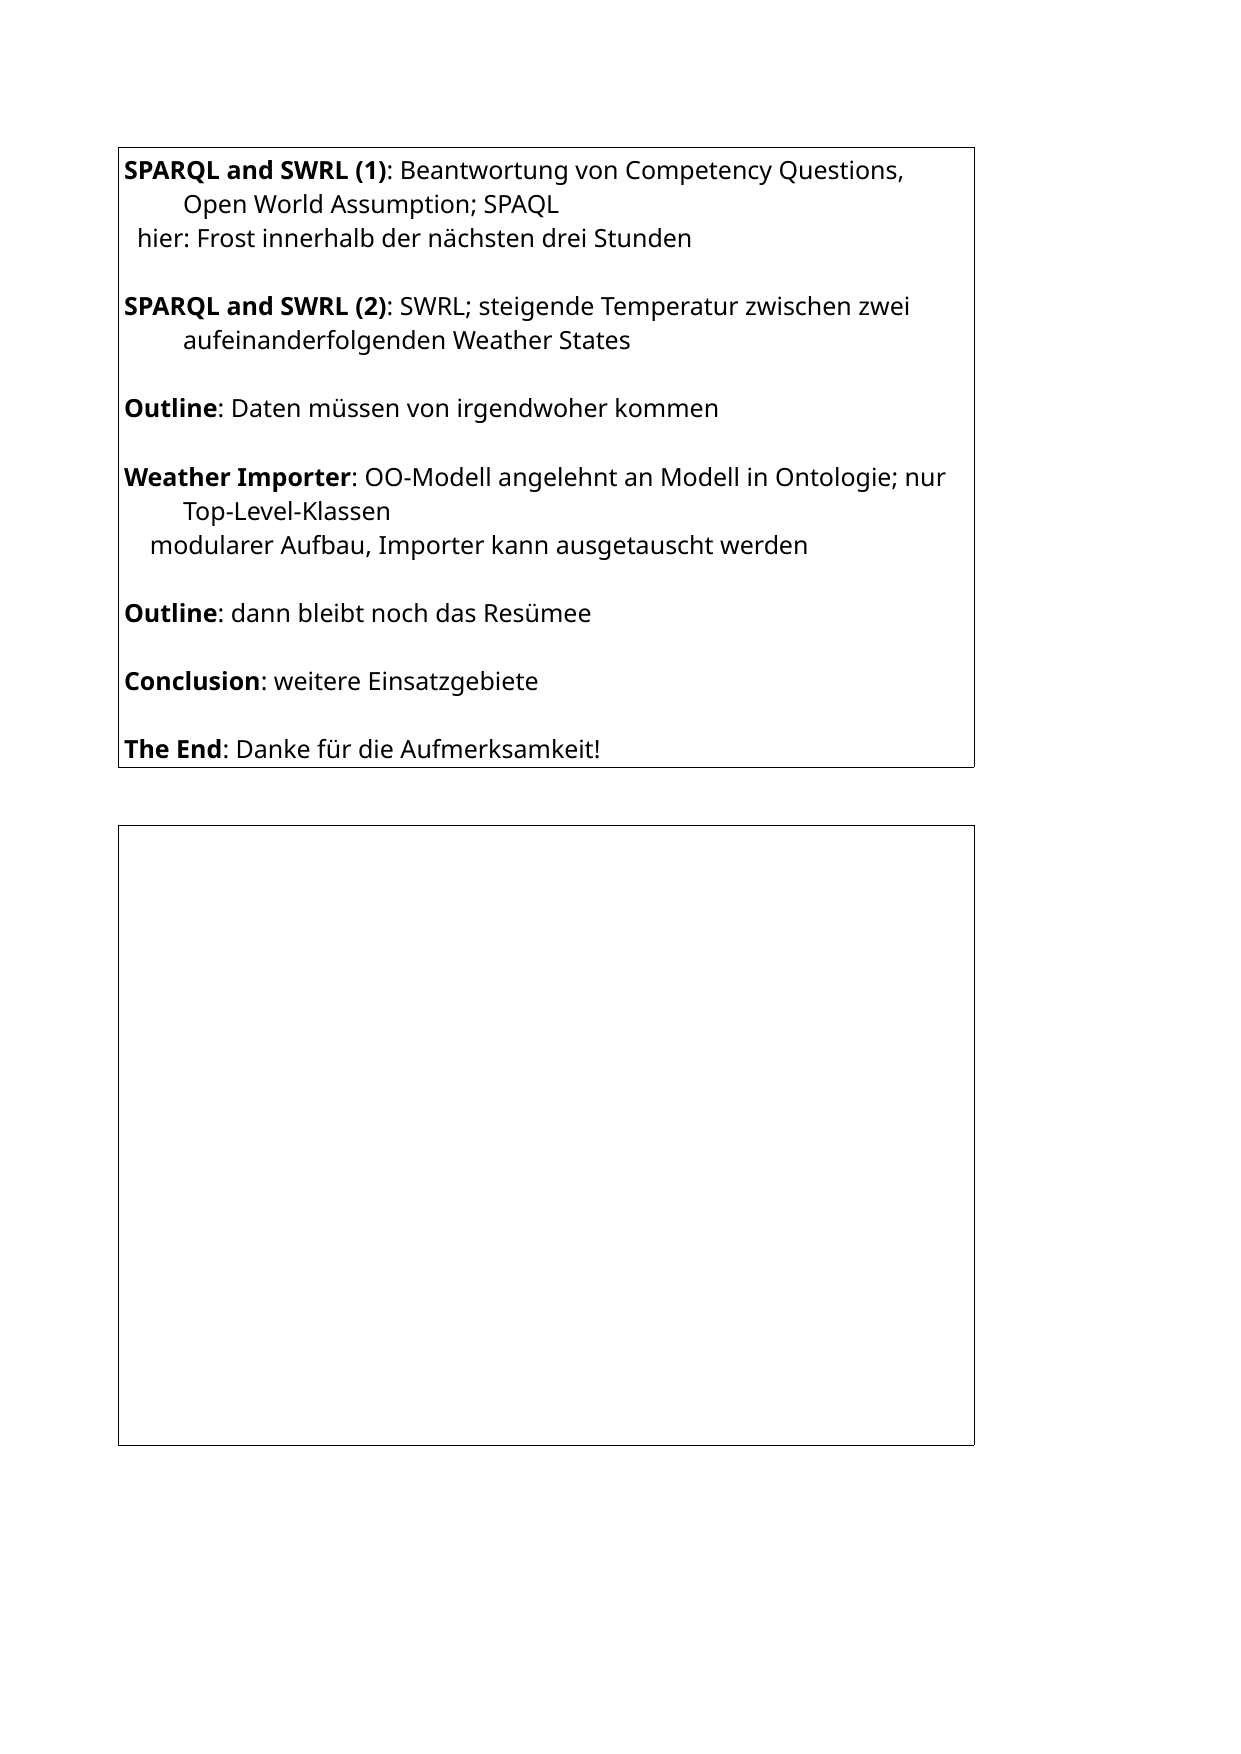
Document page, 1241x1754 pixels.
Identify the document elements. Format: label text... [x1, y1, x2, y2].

table_header [119, 826, 974, 1445]
table_header SPARQL and SWRL (1): Beantwortung von Competency Questions, Open World Assumption; SPAQL hier: Frost innerhalb der nächsten drei Stunden SPARQL and SWRL (2): SWRL; steigende Temperatur zwischen zwei aufeinanderfolgenden Weather States Outline: Daten müssen von irgendwoher kommen Weather Importer: OO-Modell angelehnt an Modell in Ontologie; nur Top-Level-Klassen modularer Aufbau, Importer kann ausgetauscht werden Outline: dann bleibt noch das Resümee Conclusion: weitere Einsatzgebiete The End: Danke für die Aufmerksamkeit! [119, 148, 974, 767]
